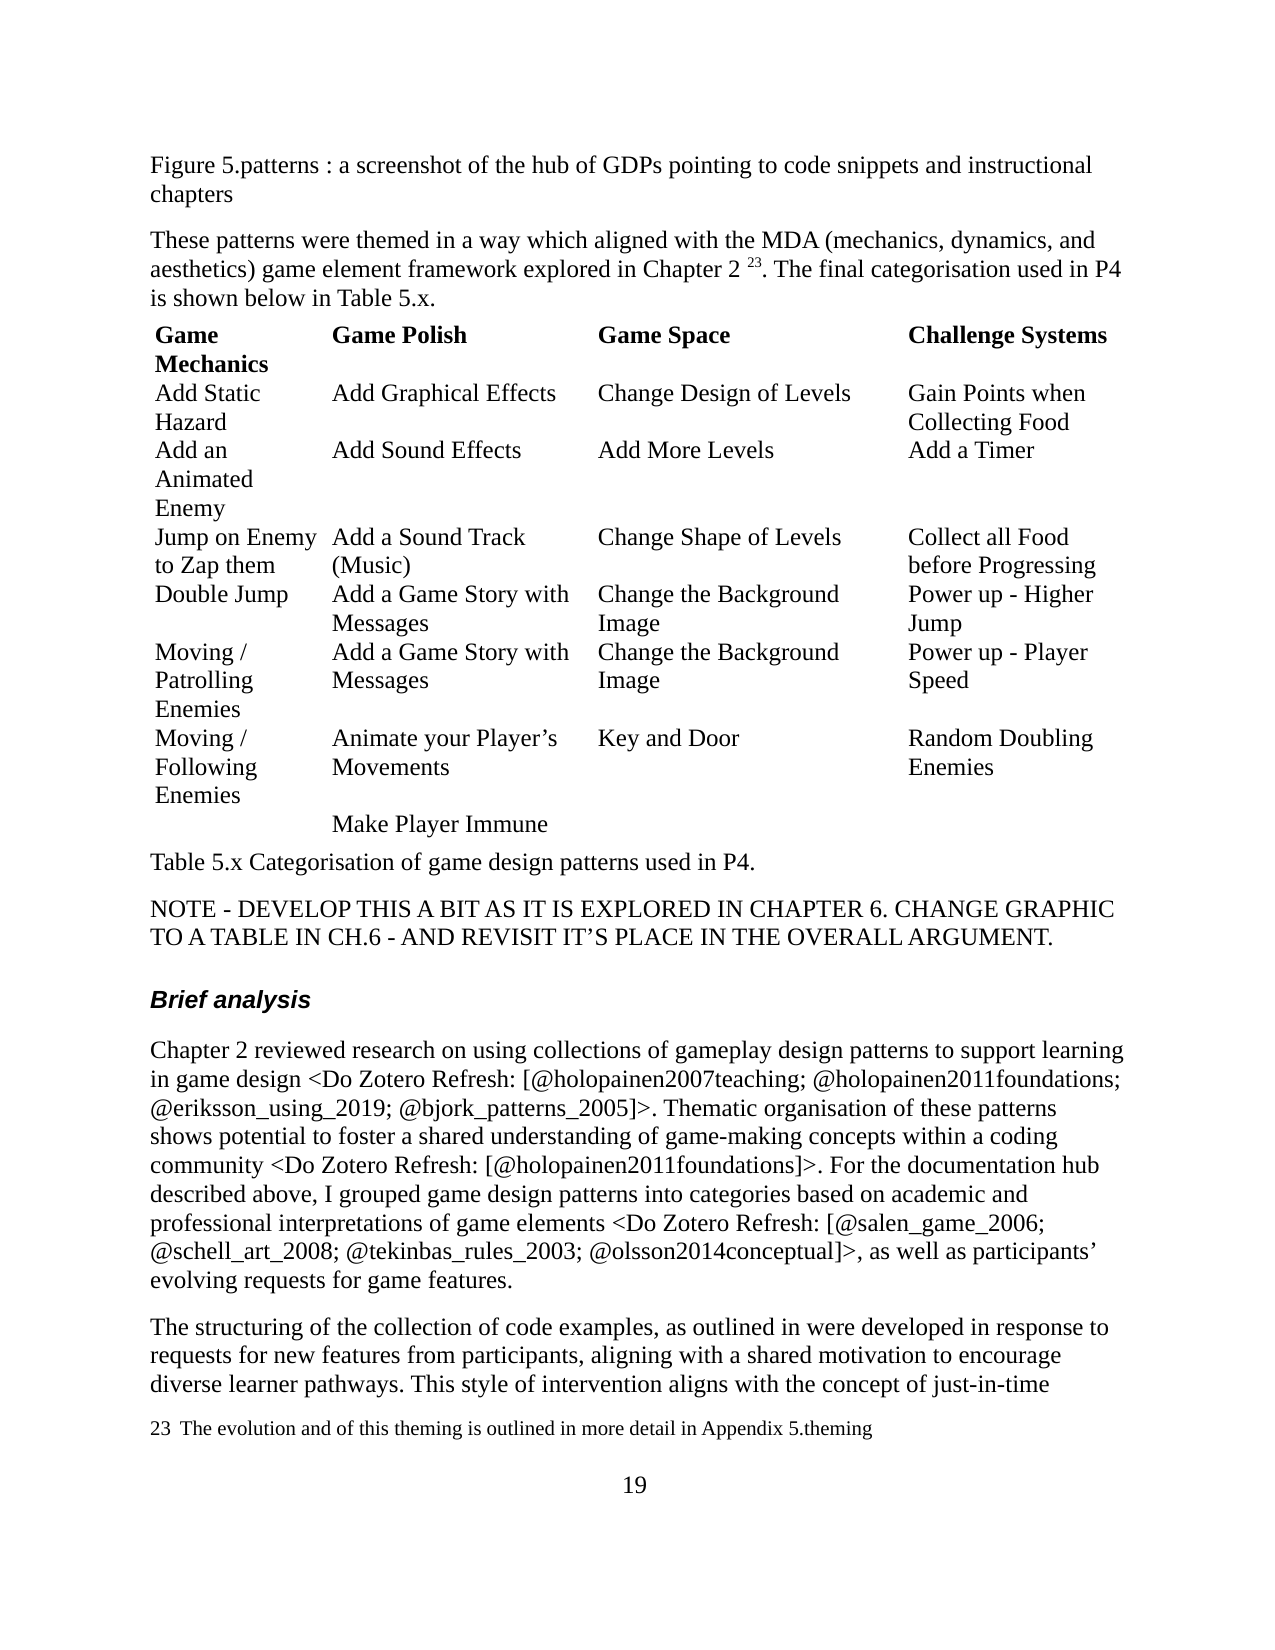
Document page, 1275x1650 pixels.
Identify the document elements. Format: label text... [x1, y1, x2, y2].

table_cell [903, 809, 1125, 838]
table_cell Add a Game Story with Messages [327, 579, 593, 637]
table_cell Change the Background Image [593, 579, 903, 637]
table_header Game Polish [327, 321, 593, 378]
table_cell Random Doubling Enemies [903, 723, 1125, 809]
table_cell [150, 809, 327, 838]
table_cell Add Static Hazard [150, 378, 327, 436]
table_cell Add More Levels [593, 436, 903, 522]
table_cell Gain Points when Collecting Food [903, 378, 1125, 436]
text Figure 5.patterns : a screenshot of the hub of GDPs pointing to code snippets and instructional chapters [150, 150, 1125, 207]
table_header Challenge Systems [903, 321, 1125, 378]
table_cell Collect all Food before Progressing [903, 522, 1125, 579]
table_cell Change Shape of Levels [593, 522, 903, 579]
table_header Game Mechanics [150, 321, 327, 378]
table_cell Power up - Player Speed [903, 637, 1125, 723]
subtitle Brief analysis [150, 985, 1125, 1014]
text These patterns were themed in a way which aligned with the MDA (mechanics, dynamics, and aesthetics) game element framework explored in Chapter 2 . The final categorisation used in P4 is shown below in Table 5.x. [150, 225, 1125, 312]
text NOTE - DEVELOP THIS A BIT AS IT IS EXPLORED IN CHAPTER 6. CHANGE GRAPHIC TO A TABLE IN CH.6 - AND REVISIT IT’S PLACE IN THE OVERALL ARGUMENT. [150, 894, 1125, 951]
table_cell Animate your Player’s Movements [327, 723, 593, 809]
table_cell Double Jump [150, 579, 327, 637]
text Table 5.x Categorisation of game design patterns used in P4. [150, 847, 1125, 876]
table_cell Add a Sound Track (Music) [327, 522, 593, 579]
table_cell Make Player Immune [327, 809, 593, 838]
table_cell Moving / Patrolling Enemies [150, 637, 327, 723]
text The structuring of the collection of code examples, as outlined in were developed in response to requests for new features from participants, aligning with a shared motivation to encourage diverse learner pathways. This style of intervention aligns with the concept of just-in-time [150, 1312, 1125, 1398]
table_cell Moving / Following Enemies [150, 723, 327, 809]
text Chapter 2 reviewed research on using collections of gameplay design patterns to support learning in game design <Do Zotero Refresh: [@holopainen2007teaching; @holopainen2011foundations; @eriksson_using_2019; @bjork_patterns_2005]>. Thematic organisation of these patterns shows potential to foster a shared understanding of game-making concepts within a coding community <Do Zotero Refresh: [@holopainen2011foundations]>. For the documentation hub described above, I grouped game design patterns into categories based on academic and professional interpretations of game elements <Do Zotero Refresh: [@salen_game_2006; @schell_art_2008; @tekinbas_rules_2003; @olsson2014conceptual]>, as well as participants’ evolving requests for game features. [150, 1035, 1125, 1294]
table_cell Add an Animated Enemy [150, 436, 327, 522]
table_cell Change Design of Levels [593, 378, 903, 436]
table_cell Add a Timer [903, 436, 1125, 522]
table_cell Add a Game Story with Messages [327, 637, 593, 723]
table_header Game Space [593, 321, 903, 378]
table_cell Add Graphical Effects [327, 378, 593, 436]
table_cell [593, 809, 903, 838]
table_cell Jump on Enemy to Zap them [150, 522, 327, 579]
text The evolution and of this theming is outlined in more detail in Appendix 5.theming [150, 1416, 1125, 1440]
table_cell Add Sound Effects [327, 436, 593, 522]
table_cell Key and Door [593, 723, 903, 809]
table_cell Power up - Higher Jump [903, 579, 1125, 637]
table_cell Change the Background Image [593, 637, 903, 723]
